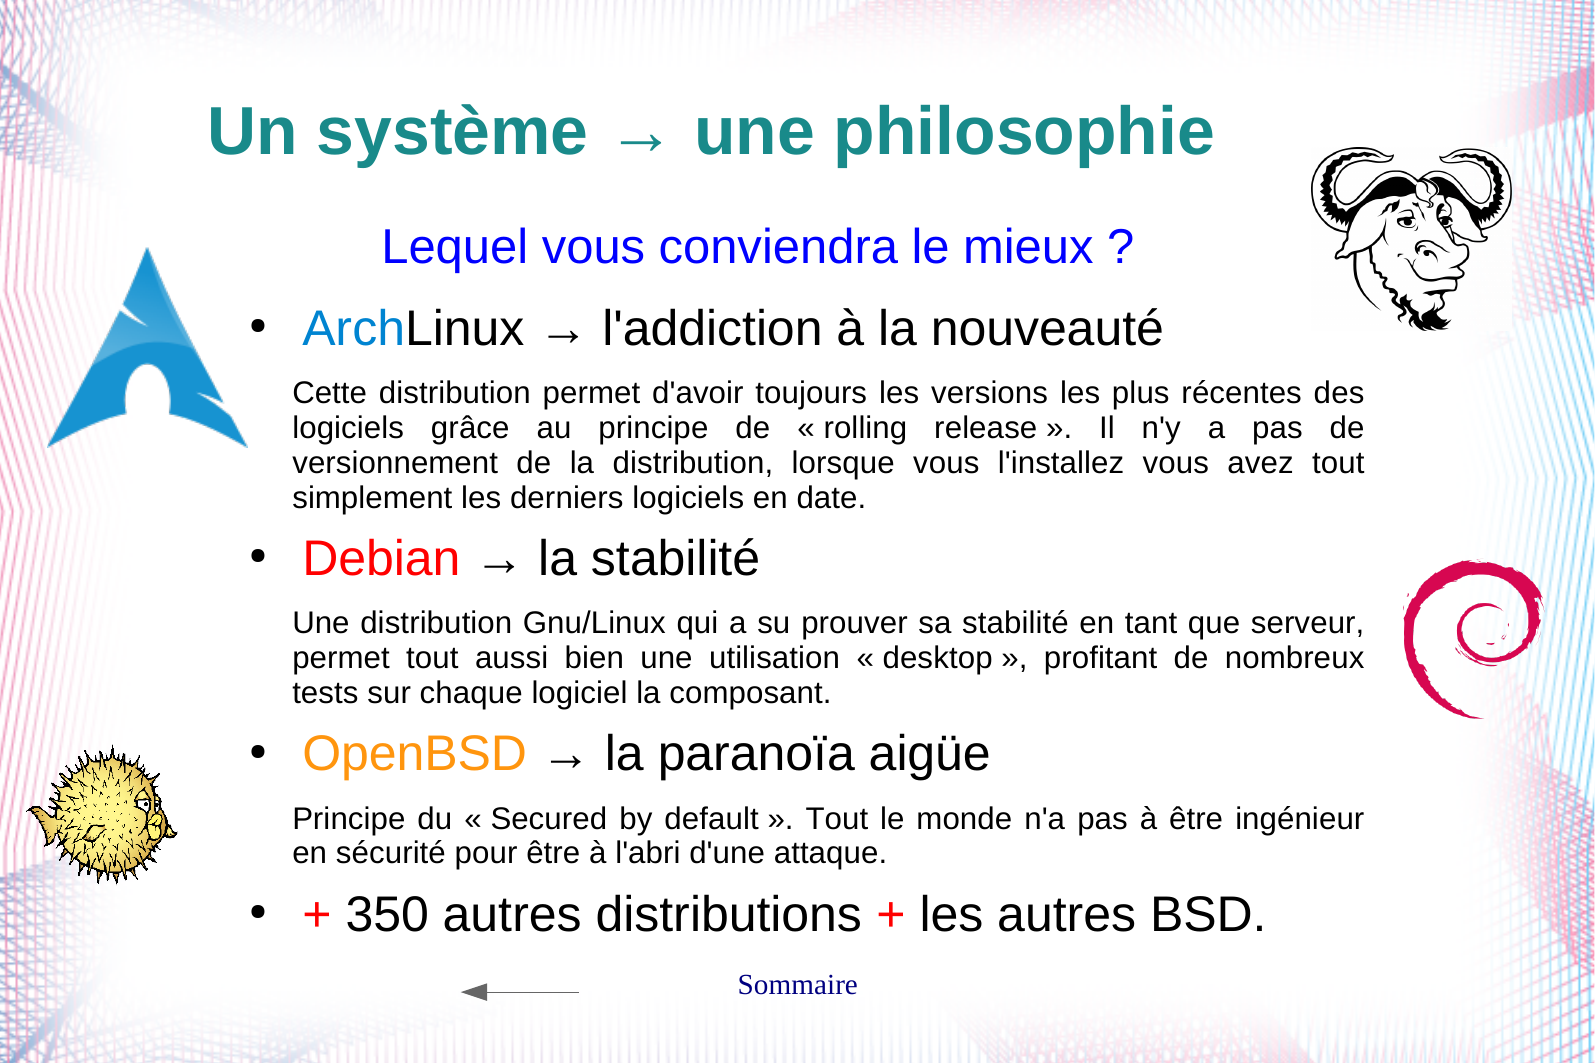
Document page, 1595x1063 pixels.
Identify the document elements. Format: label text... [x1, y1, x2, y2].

list Lequel vous conviendra le mieux ? ArchLinux → l'addiction à la nouveauté Cette distribution permet d'avoir toujours les versions les plus récentes des logiciels grâce au principe de « rolling release ». Il n'y a pas de versionnement de la distribution, lorsque vous l'installez vous avez tout simplement les derniers logiciels en date. Debian → la stabilité Une distribution Gnu/Linux qui a su prouver sa stabilité en tant que serveur, permet tout aussi bien une utilisation « desktop », profitant de nombreux tests sur chaque logiciel la composant. OpenBSD → la paranoïa aigüe Principe du « Secured by default ». Tout le monde n'a pas à être ingénieur en sécurité pour être à l'abri d'une attaque. + 350 autres distributions + les autres BSD. [79, 219, 1367, 942]
title Un système → une philosophie [56, 42, 1367, 220]
picture [0, 0, 1595, 1063]
